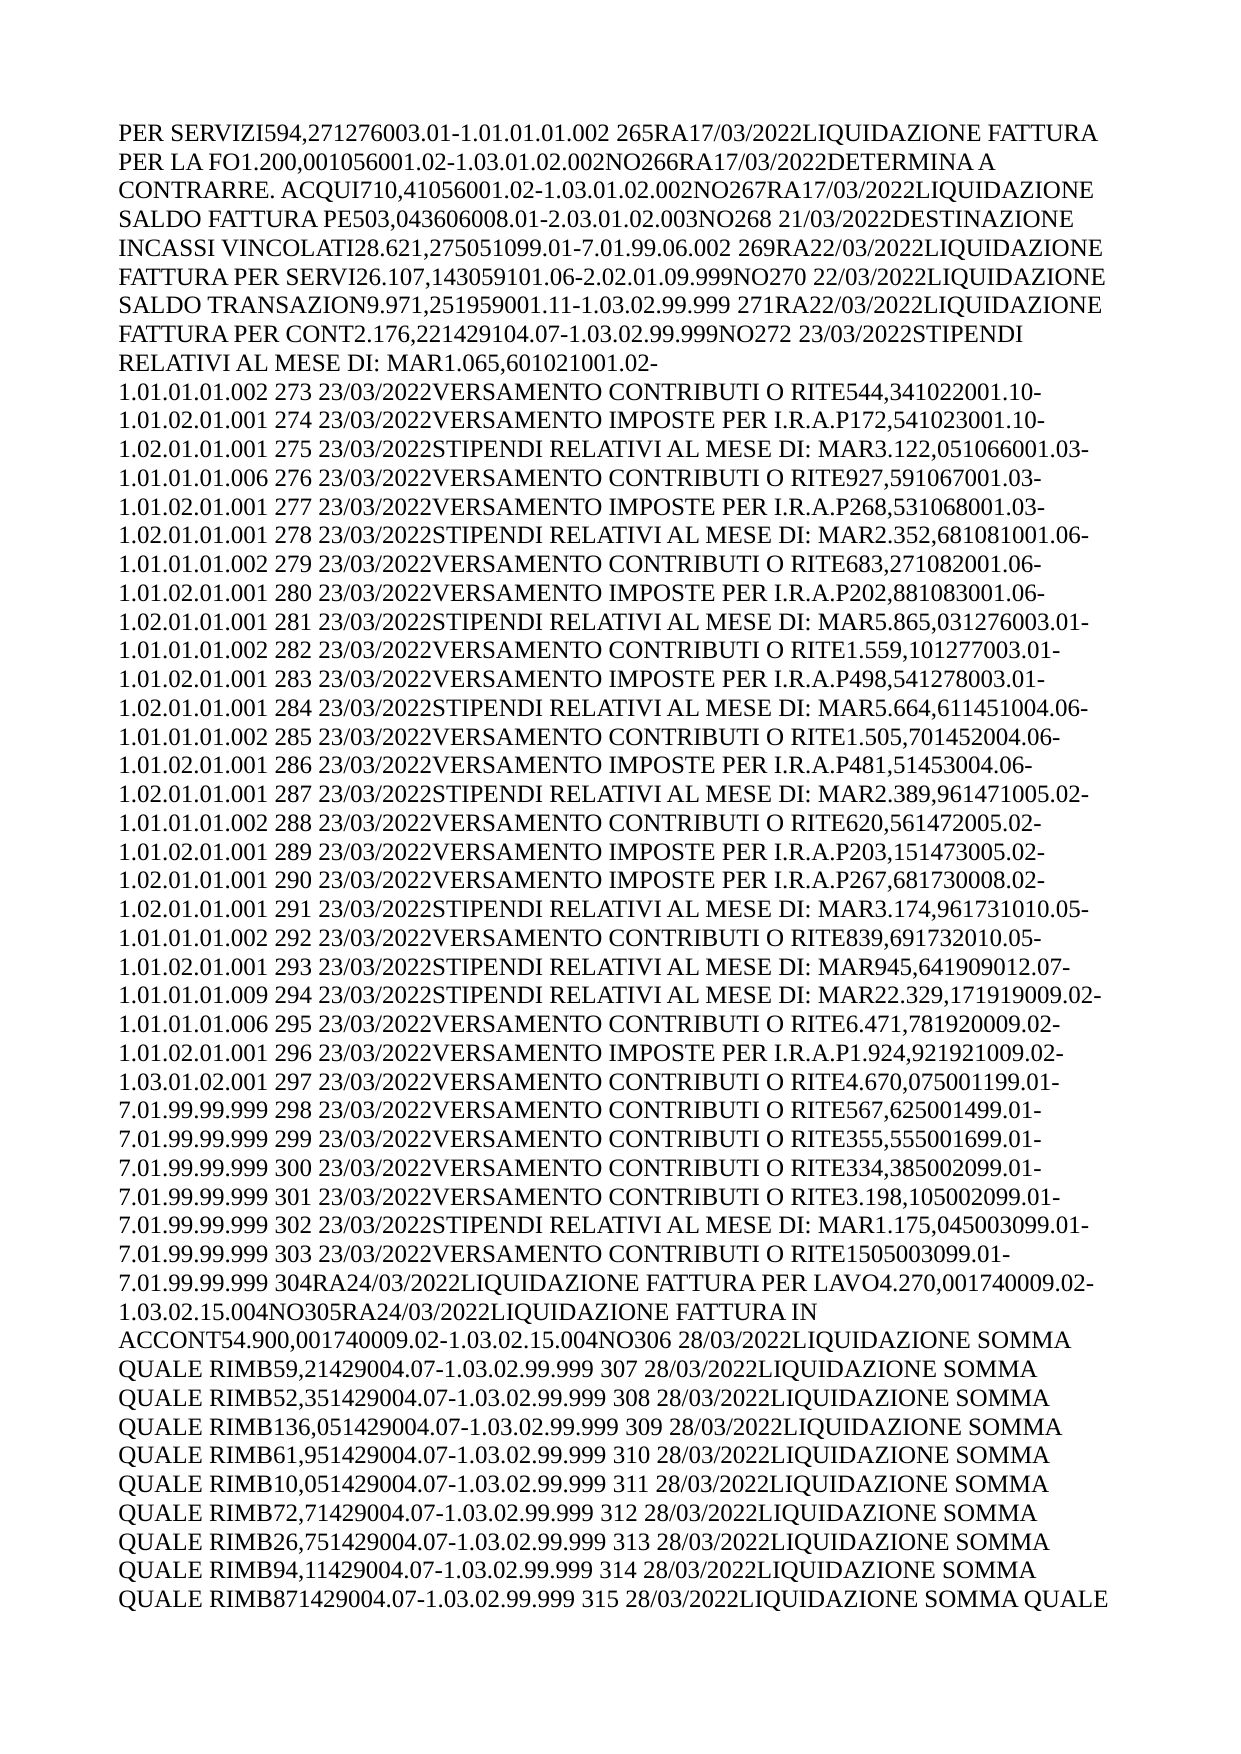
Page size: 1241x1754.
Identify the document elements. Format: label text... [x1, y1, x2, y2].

text PER SERVIZI594,271276003.01-1.01.01.01.002 265RA17/03/2022LIQUIDAZIONE FATTURA PER LA FO1.200,001056001.02-1.03.01.02.002NO266RA17/03/2022DETERMINA A CONTRARRE. ACQUI710,41056001.02-1.03.01.02.002NO267RA17/03/2022LIQUIDAZIONE SALDO FATTURA PE503,043606008.01-2.03.01.02.003NO268 21/03/2022DESTINAZIONE INCASSI VINCOLATI28.621,275051099.01-7.01.99.06.002 269RA22/03/2022LIQUIDAZIONE FATTURA PER SERVI26.107,143059101.06-2.02.01.09.999NO270 22/03/2022LIQUIDAZIONE SALDO TRANSAZION9.971,251959001.11-1.03.02.99.999 271RA22/03/2022LIQUIDAZIONE FATTURA PER CONT2.176,221429104.07-1.03.02.99.999NO272 23/03/2022STIPENDI RELATIVI AL MESE DI: MAR1.065,601021001.02-1.01.01.01.002 273 23/03/2022VERSAMENTO CONTRIBUTI O RITE544,341022001.10-1.01.02.01.001 274 23/03/2022VERSAMENTO IMPOSTE PER I.R.A.P172,541023001.10-1.02.01.01.001 275 23/03/2022STIPENDI RELATIVI AL MESE DI: MAR3.122,051066001.03-1.01.01.01.006 276 23/03/2022VERSAMENTO CONTRIBUTI O RITE927,591067001.03-1.01.02.01.001 277 23/03/2022VERSAMENTO IMPOSTE PER I.R.A.P268,531068001.03-1.02.01.01.001 278 23/03/2022STIPENDI RELATIVI AL MESE DI: MAR2.352,681081001.06-1.01.01.01.002 279 23/03/2022VERSAMENTO CONTRIBUTI O RITE683,271082001.06-1.01.02.01.001 280 23/03/2022VERSAMENTO IMPOSTE PER I.R.A.P202,881083001.06-1.02.01.01.001 281 23/03/2022STIPENDI RELATIVI AL MESE DI: MAR5.865,031276003.01-1.01.01.01.002 282 23/03/2022VERSAMENTO CONTRIBUTI O RITE1.559,101277003.01-1.01.02.01.001 283 23/03/2022VERSAMENTO IMPOSTE PER I.R.A.P498,541278003.01-1.02.01.01.001 284 23/03/2022STIPENDI RELATIVI AL MESE DI: MAR5.664,611451004.06-1.01.01.01.002 285 23/03/2022VERSAMENTO CONTRIBUTI O RITE1.505,701452004.06-1.01.02.01.001 286 23/03/2022VERSAMENTO IMPOSTE PER I.R.A.P481,51453004.06-1.02.01.01.001 287 23/03/2022STIPENDI RELATIVI AL MESE DI: MAR2.389,961471005.02-1.01.01.01.002 288 23/03/2022VERSAMENTO CONTRIBUTI O RITE620,561472005.02-1.01.02.01.001 289 23/03/2022VERSAMENTO IMPOSTE PER I.R.A.P203,151473005.02-1.02.01.01.001 290 23/03/2022VERSAMENTO IMPOSTE PER I.R.A.P267,681730008.02-1.02.01.01.001 291 23/03/2022STIPENDI RELATIVI AL MESE DI: MAR3.174,961731010.05-1.01.01.01.002 292 23/03/2022VERSAMENTO CONTRIBUTI O RITE839,691732010.05-1.01.02.01.001 293 23/03/2022STIPENDI RELATIVI AL MESE DI: MAR945,641909012.07-1.01.01.01.009 294 23/03/2022STIPENDI RELATIVI AL MESE DI: MAR22.329,171919009.02-1.01.01.01.006 295 23/03/2022VERSAMENTO CONTRIBUTI O RITE6.471,781920009.02-1.01.02.01.001 296 23/03/2022VERSAMENTO IMPOSTE PER I.R.A.P1.924,921921009.02-1.03.01.02.001 297 23/03/2022VERSAMENTO CONTRIBUTI O RITE4.670,075001199.01-7.01.99.99.999 298 23/03/2022VERSAMENTO CONTRIBUTI O RITE567,625001499.01-7.01.99.99.999 299 23/03/2022VERSAMENTO CONTRIBUTI O RITE355,555001699.01-7.01.99.99.999 300 23/03/2022VERSAMENTO CONTRIBUTI O RITE334,385002099.01-7.01.99.99.999 301 23/03/2022VERSAMENTO CONTRIBUTI O RITE3.198,105002099.01-7.01.99.99.999 302 23/03/2022STIPENDI RELATIVI AL MESE DI: MAR1.175,045003099.01-7.01.99.99.999 303 23/03/2022VERSAMENTO CONTRIBUTI O RITE1505003099.01-7.01.99.99.999 304RA24/03/2022LIQUIDAZIONE FATTURA PER LAVO4.270,001740009.02-1.03.02.15.004NO305RA24/03/2022LIQUIDAZIONE FATTURA IN ACCONT54.900,001740009.02-1.03.02.15.004NO306 28/03/2022LIQUIDAZIONE SOMMA QUALE RIMB59,21429004.07-1.03.02.99.999 307 28/03/2022LIQUIDAZIONE SOMMA QUALE RIMB52,351429004.07-1.03.02.99.999 308 28/03/2022LIQUIDAZIONE SOMMA QUALE RIMB136,051429004.07-1.03.02.99.999 309 28/03/2022LIQUIDAZIONE SOMMA QUALE RIMB61,951429004.07-1.03.02.99.999 310 28/03/2022LIQUIDAZIONE SOMMA QUALE RIMB10,051429004.07-1.03.02.99.999 311 28/03/2022LIQUIDAZIONE SOMMA QUALE RIMB72,71429004.07-1.03.02.99.999 312 28/03/2022LIQUIDAZIONE SOMMA QUALE RIMB26,751429004.07-1.03.02.99.999 313 28/03/2022LIQUIDAZIONE SOMMA QUALE RIMB94,11429004.07-1.03.02.99.999 314 28/03/2022LIQUIDAZIONE SOMMA QUALE RIMB871429004.07-1.03.02.99.999 315 28/03/2022LIQUIDAZIONE SOMMA QUALE [118, 118, 1122, 1613]
